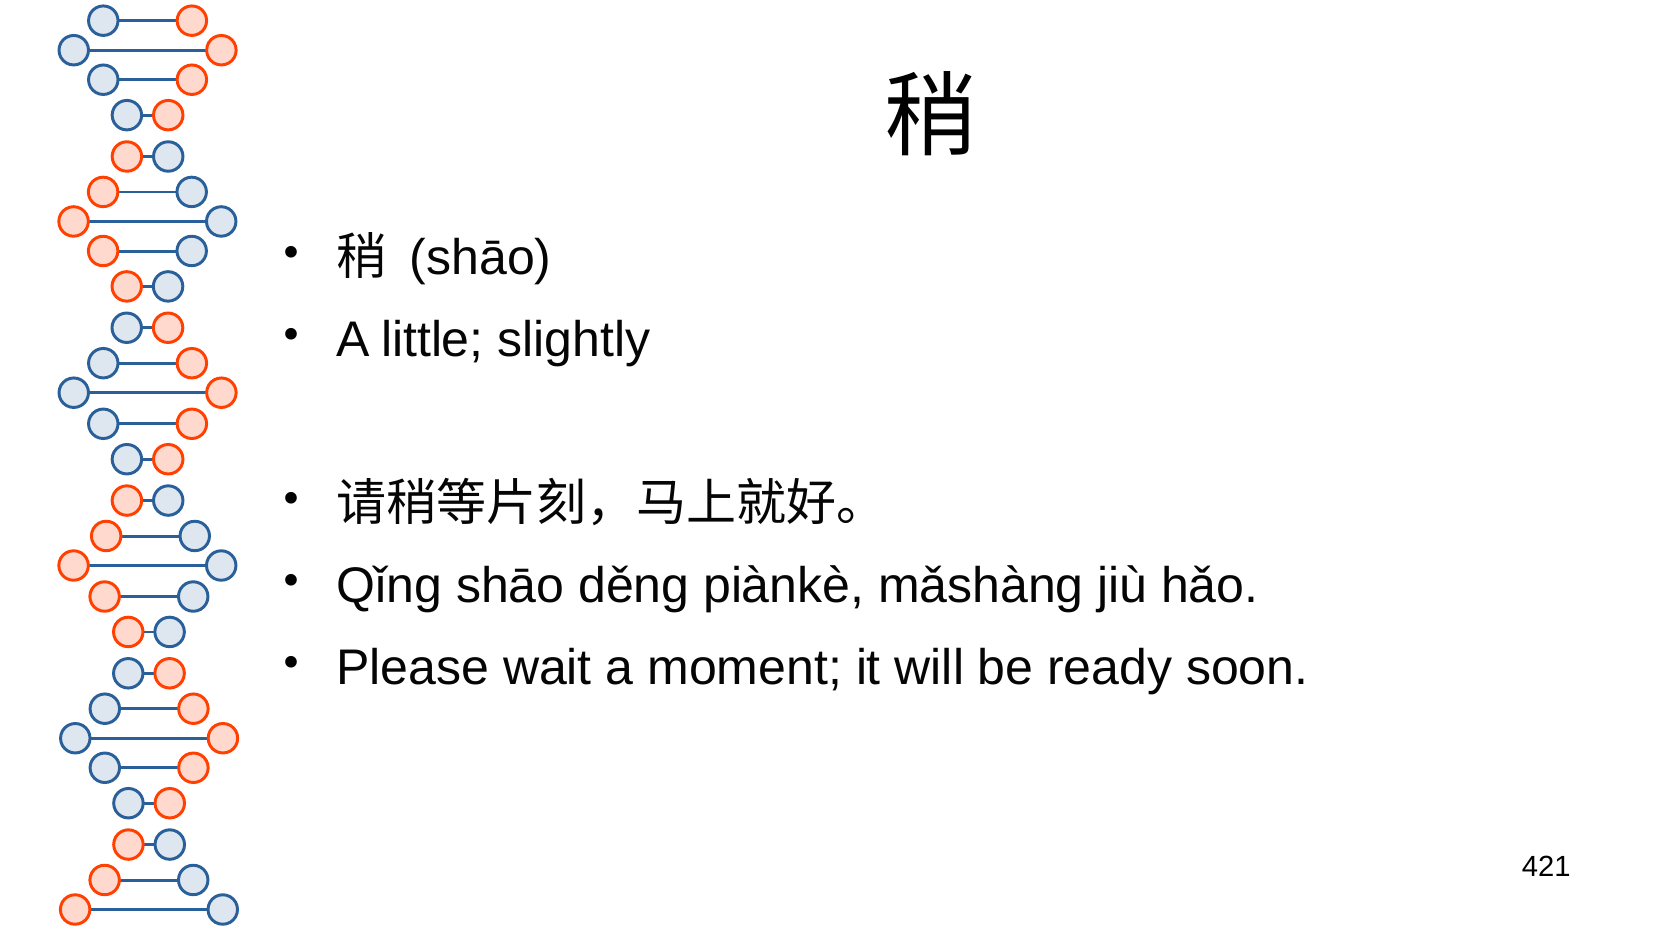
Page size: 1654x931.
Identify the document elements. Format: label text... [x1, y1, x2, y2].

title 稍 [265, 35, 1595, 189]
list 稍 (shāo) A little; slightly 请稍等片刻，马上就好。 Qǐng shāo děng piànkè, mǎshàng jiù hǎo. Please wait a moment; it will be ready soon. [265, 224, 1595, 764]
